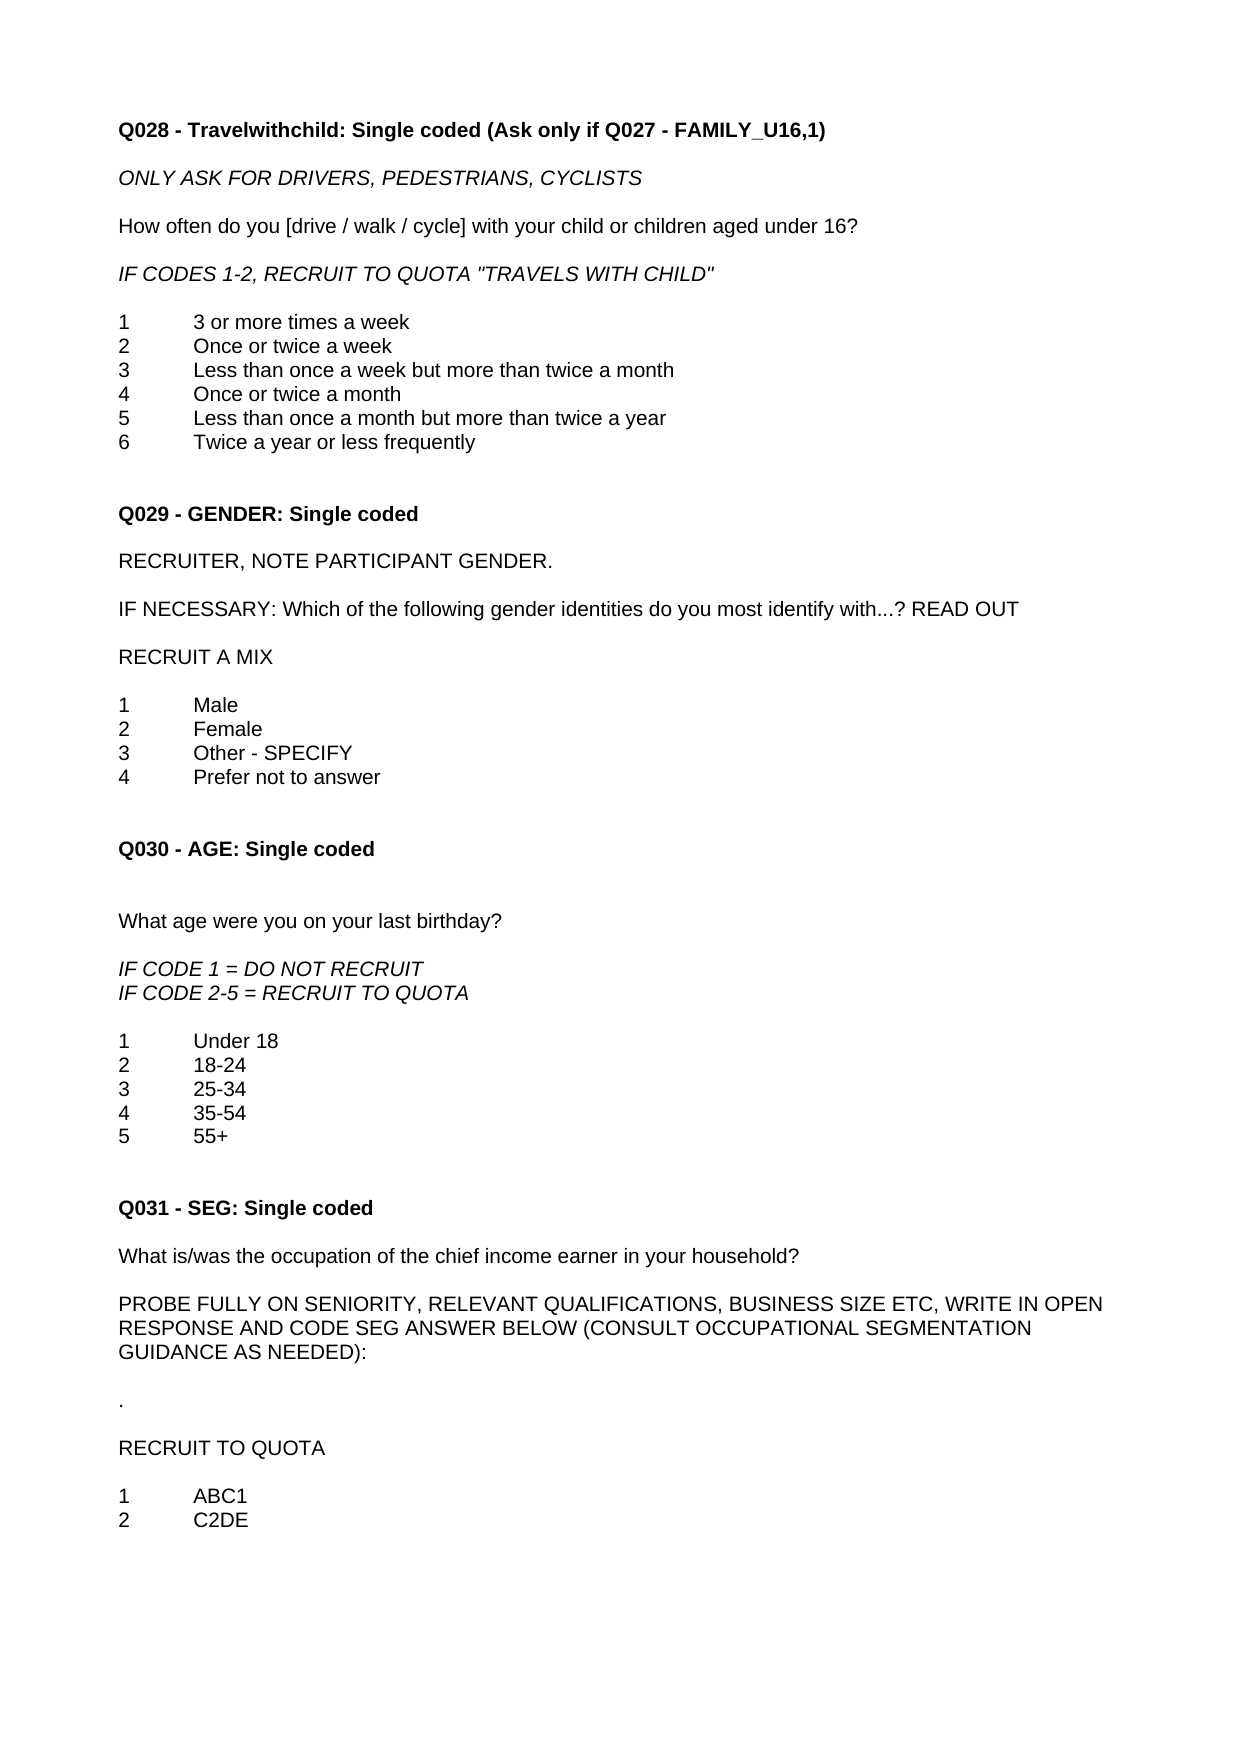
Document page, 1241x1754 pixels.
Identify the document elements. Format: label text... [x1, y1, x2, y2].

text 3 Less than once a week but more than twice a month [118, 358, 1122, 382]
text RECRUIT TO QUOTA [118, 1436, 1122, 1460]
text 4 Prefer not to answer [118, 765, 1122, 789]
text IF NECESSARY: Which of the following gender identities do you most identify with...? READ OUT [118, 597, 1122, 621]
text . [118, 1388, 1122, 1412]
text 2 Once or twice a week [118, 334, 1122, 358]
text 1 Under 18 [118, 1028, 1122, 1052]
text 2 18-24 [118, 1052, 1122, 1076]
text IF CODES 1-2, RECRUIT TO QUOTA "TRAVELS WITH CHILD" [118, 262, 1122, 286]
text Q031 - SEG: Single coded [118, 1196, 1122, 1220]
text IF CODE 2-5 = RECRUIT TO QUOTA [118, 981, 1122, 1004]
text 2 C2DE [118, 1508, 1122, 1532]
text What age were you on your last birthday? [118, 909, 1122, 933]
text Q029 - GENDER: Single coded [118, 501, 1122, 525]
text IF CODE 1 = DO NOT RECRUIT [118, 957, 1122, 981]
text 6 Twice a year or less frequently [118, 429, 1122, 453]
text 3 25-34 [118, 1076, 1122, 1100]
text How often do you [drive / walk / cycle] with your child or children aged under 16? [118, 214, 1122, 238]
text ONLY ASK FOR DRIVERS, PEDESTRIANS, CYCLISTS [118, 166, 1122, 190]
text 2 Female [118, 717, 1122, 741]
text 4 35-54 [118, 1100, 1122, 1124]
text 1 ABC1 [118, 1484, 1122, 1508]
text RECRUITER, NOTE PARTICIPANT GENDER. [118, 549, 1122, 573]
text 4 Once or twice a month [118, 382, 1122, 406]
text 3 Other - SPECIFY [118, 741, 1122, 765]
text 1 Male [118, 693, 1122, 717]
text 1 3 or more times a week [118, 310, 1122, 334]
text Q028 - Travelwithchild: Single coded (Ask only if Q027 - FAMILY_U16,1) [118, 118, 1122, 142]
text 5 55+ [118, 1124, 1122, 1148]
text 5 Less than once a month but more than twice a year [118, 406, 1122, 429]
text PROBE FULLY ON SENIORITY, RELEVANT QUALIFICATIONS, BUSINESS SIZE ETC, WRITE IN OPEN RESPONSE AND CODE SEG ANSWER BELOW (CONSULT OCCUPATIONAL SEGMENTATION GUIDANCE AS NEEDED): [118, 1292, 1122, 1364]
text Q030 - AGE: Single coded [118, 837, 1122, 861]
text RECRUIT A MIX [118, 645, 1122, 669]
text What is/was the occupation of the chief income earner in your household? [118, 1244, 1122, 1268]
